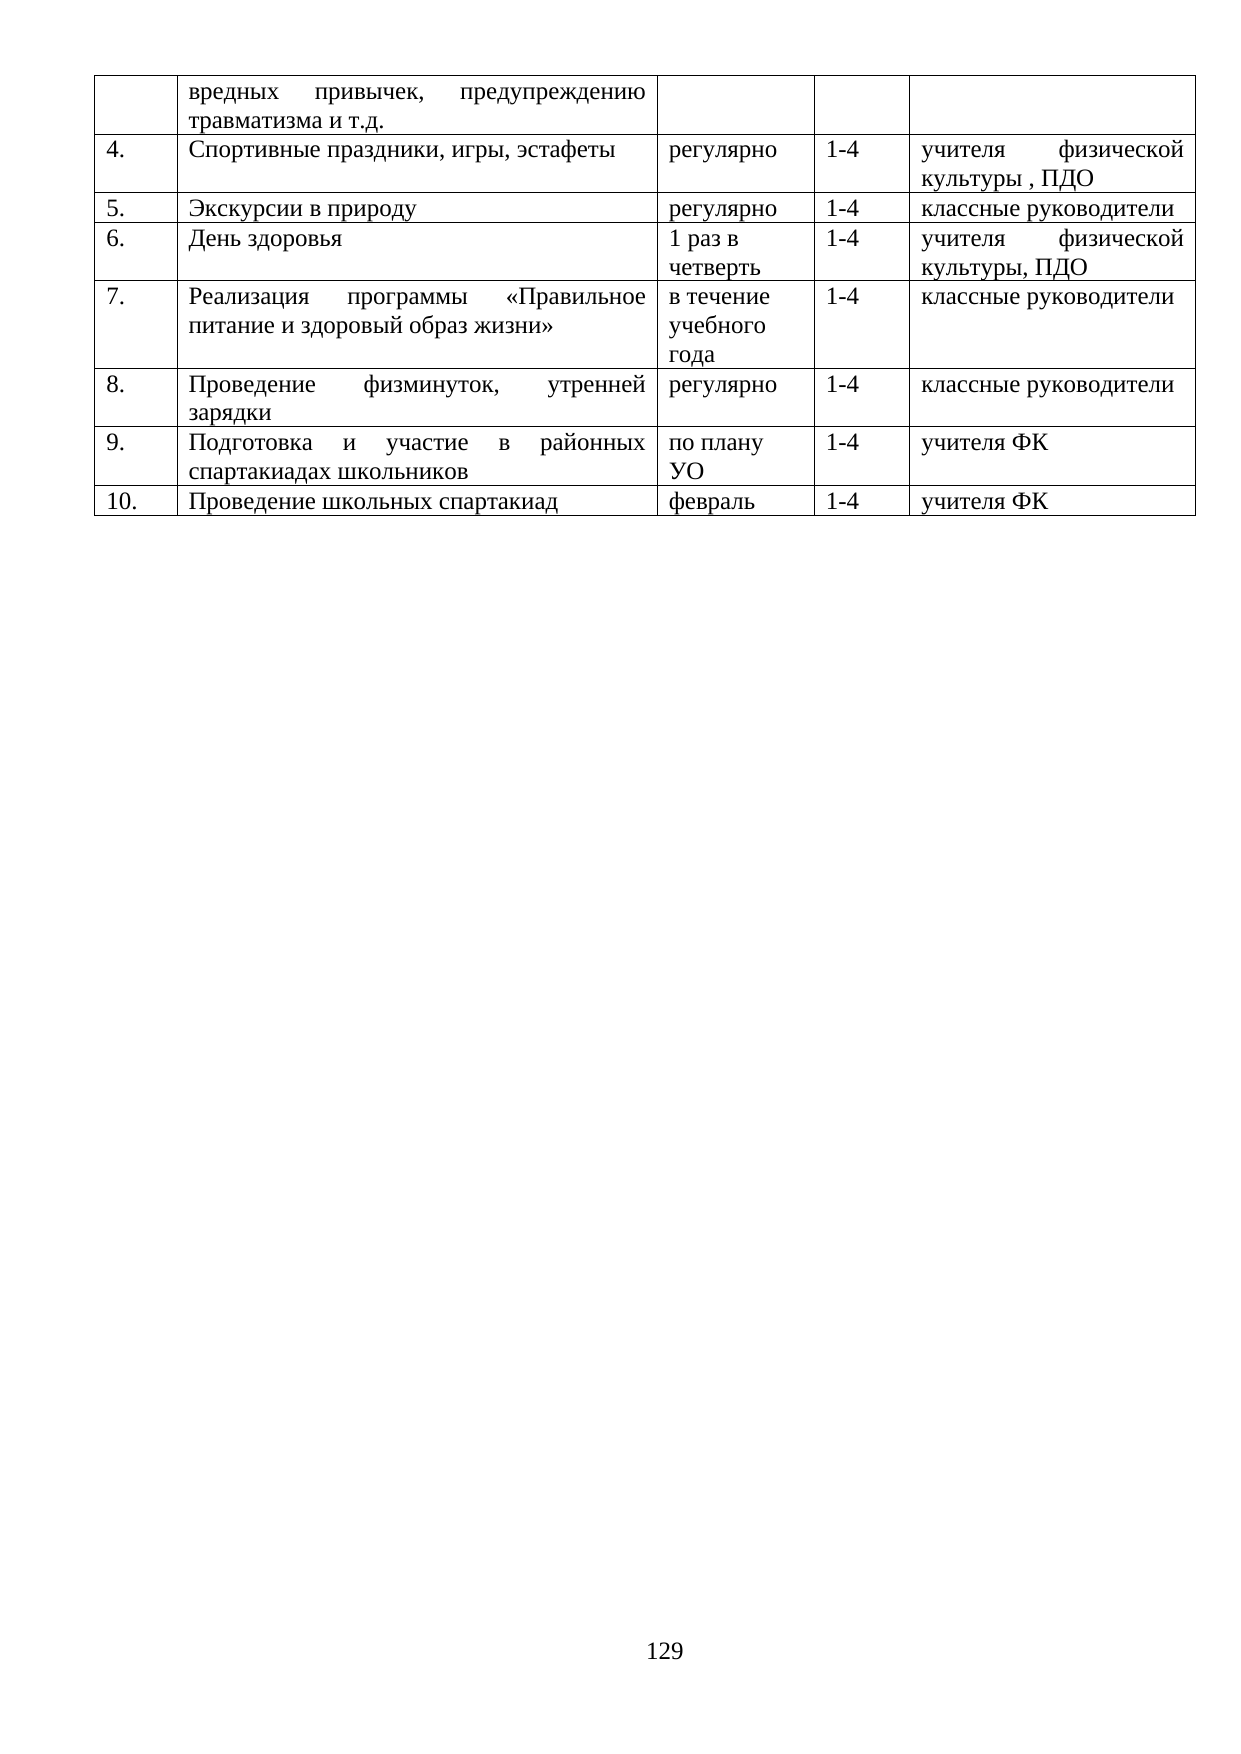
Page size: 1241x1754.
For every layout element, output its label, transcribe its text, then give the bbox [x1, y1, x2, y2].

table_cell 1-4 [815, 135, 909, 192]
table_cell 1 раз в четверть [658, 223, 814, 280]
table_cell 1-4 [815, 369, 909, 426]
table_cell Экскурсии в природу [178, 193, 657, 222]
table_cell учителя ФК [910, 427, 1195, 485]
table_cell Подготовка и участие в районных спартакиадах школьников [178, 427, 657, 485]
table_cell [95, 281, 177, 368]
table_cell вредных привычек, предупреждению травматизма и т.д. [178, 76, 657, 133]
table_cell [95, 76, 177, 133]
table_cell учителя ФК [910, 486, 1195, 514]
table_cell Спортивные праздники, игры, эстафеты [178, 135, 657, 192]
table_cell 1-4 [815, 427, 909, 485]
table_cell 1-4 [815, 193, 909, 222]
table_cell 1-4 [815, 486, 909, 514]
table_cell 1-4 [815, 223, 909, 280]
table_cell в течение учебного года [658, 281, 814, 368]
table_cell регулярно [658, 193, 814, 222]
table_cell Проведение школьных спартакиад [178, 486, 657, 514]
table_cell классные руководители [910, 193, 1195, 222]
table_cell по плану УО [658, 427, 814, 485]
table_cell [95, 223, 177, 280]
table_cell регулярно [658, 369, 814, 426]
table_cell классные руководители [910, 281, 1195, 368]
table_cell учителя физической культуры, ПДО [910, 223, 1195, 280]
table_cell Проведение физминуток, утренней зарядки [178, 369, 657, 426]
table_cell [95, 427, 177, 485]
table_cell [95, 135, 177, 192]
table_cell февраль [658, 486, 814, 514]
table_cell Реализация программы «Правильное питание и здоровый образ жизни» [178, 281, 657, 368]
table_cell [658, 76, 814, 133]
table_cell классные руководители [910, 369, 1195, 426]
table_cell учителя физической культуры , ПДО [910, 135, 1195, 192]
table_cell 1-4 [815, 281, 909, 368]
table_cell регулярно [658, 135, 814, 192]
table_cell [910, 76, 1195, 133]
table_cell День здоровья [178, 223, 657, 280]
table_cell [815, 76, 909, 133]
table_cell [95, 369, 177, 426]
table_cell [95, 193, 177, 222]
table_cell [95, 486, 177, 514]
